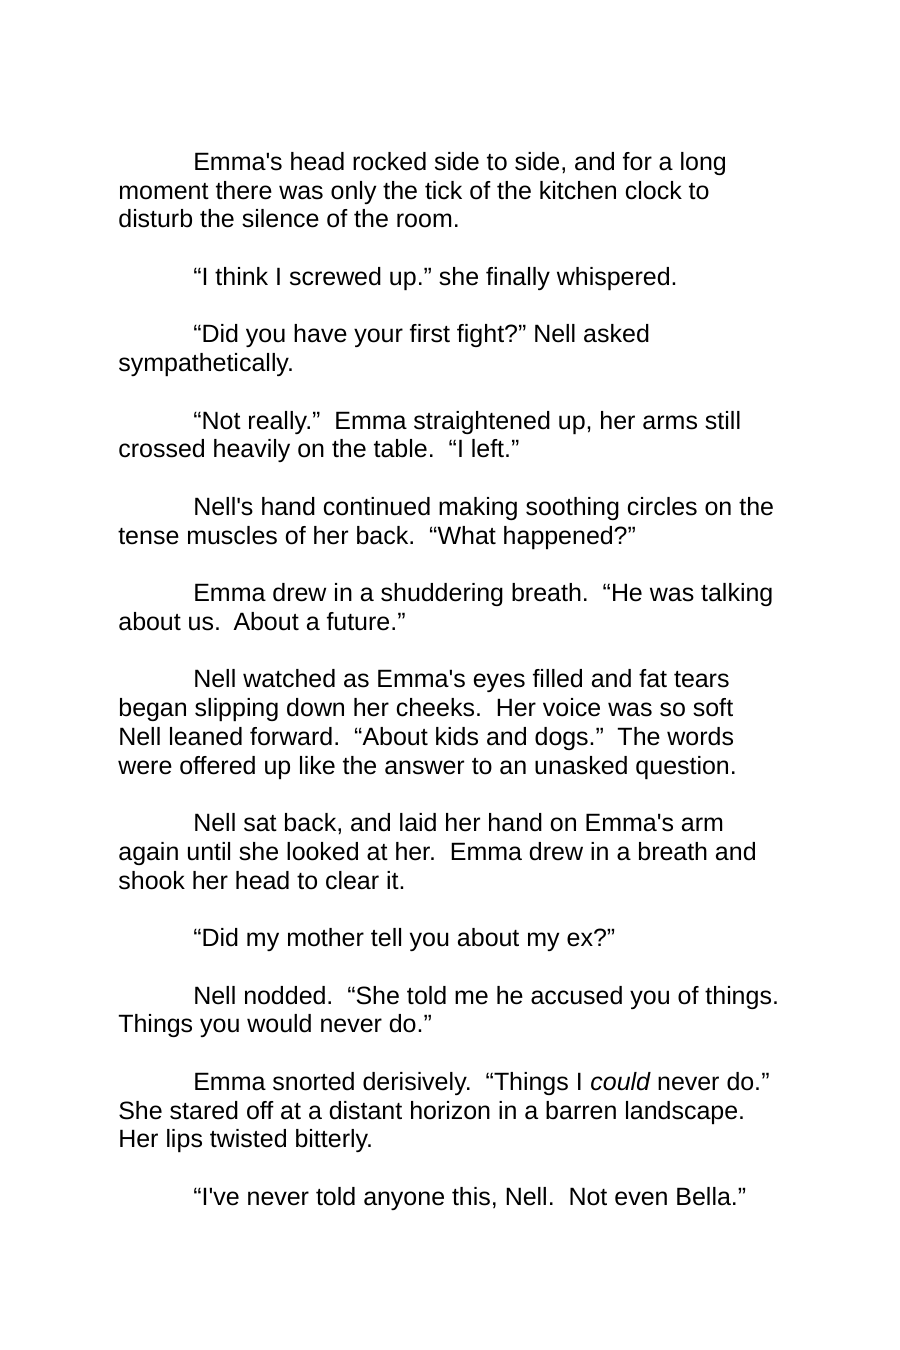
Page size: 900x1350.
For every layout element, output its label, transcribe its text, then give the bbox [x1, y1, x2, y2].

text Nell sat back, and laid her hand on Emma's arm again until she looked at her. Emma drew in a breath and shook her head to clear it. [118, 808, 782, 894]
text Nell watched as Emma's eyes filled and fat tears began slipping down her cheeks. Her voice was so soft Nell leaned forward. “About kids and dogs.” The words were offered up like the answer to an unasked question. [118, 664, 782, 779]
text Emma snorted derisively. “Things I could never do.” She stared off at a distant horizon in a barren landscape. Her lips twisted bitterly. [118, 1067, 782, 1153]
text “Did you have your first fight?” Nell asked sympathetically. [118, 319, 782, 377]
text Nell's hand continued making soothing circles on the tense muscles of her back. “What happened?” [118, 492, 782, 549]
text Nell nodded. “She told me he accused you of things. Things you would never do.” [118, 981, 782, 1038]
text “I've never told anyone this, Nell. Not even Bella.” [118, 1182, 782, 1211]
text “Did my mother tell you about my ex?” [118, 923, 782, 952]
text “I think I screwed up.” she finally whispered. [118, 262, 782, 291]
text “Not really.” Emma straightened up, her arms still crossed heavily on the table. “I left.” [118, 406, 782, 463]
text Emma drew in a shuddering breath. “He was talking about us. About a future.” [118, 578, 782, 636]
text Emma's head rocked side to side, and for a long moment there was only the tick of the kitchen clock to disturb the silence of the room. [118, 147, 782, 233]
